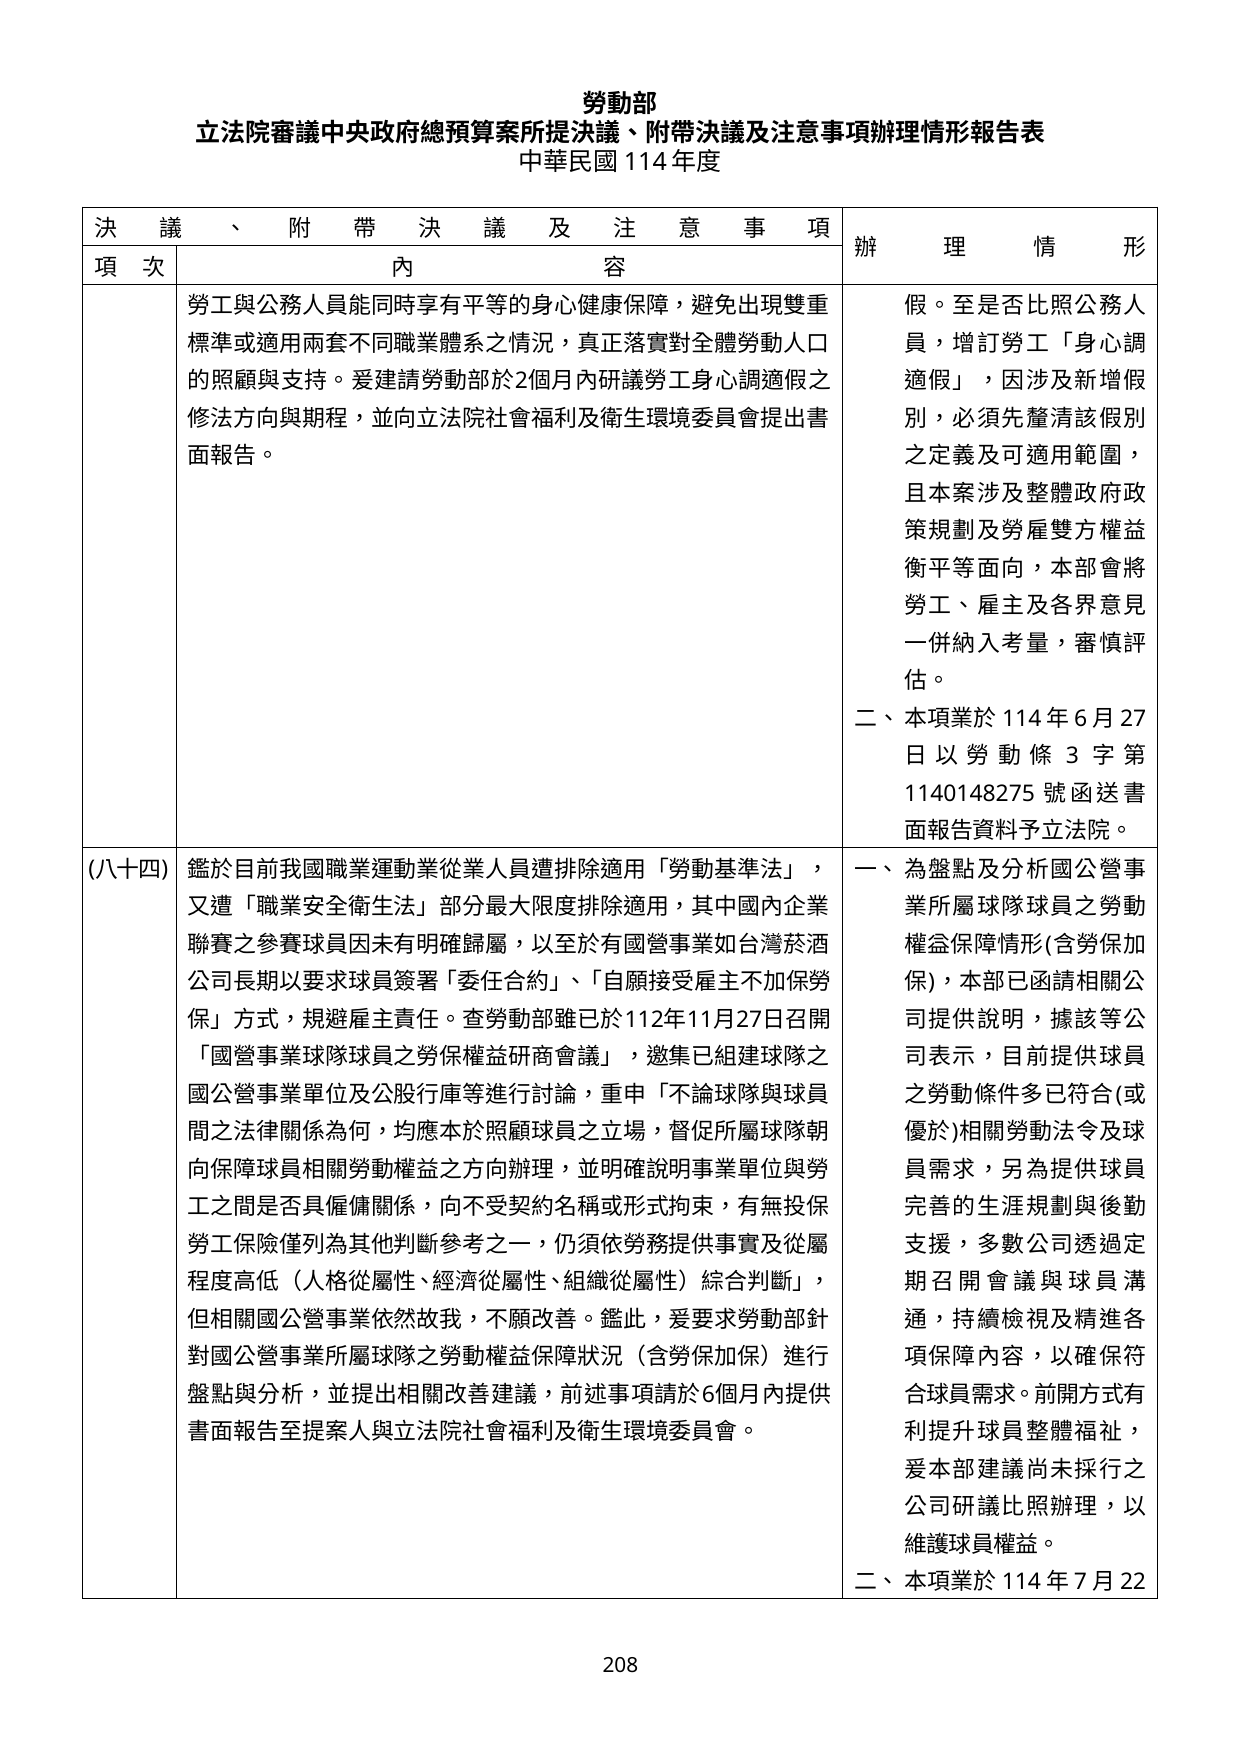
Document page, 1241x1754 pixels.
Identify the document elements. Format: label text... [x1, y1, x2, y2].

table_cell 項次 [83, 246, 176, 284]
table_cell [83, 285, 176, 847]
table_cell 勞工與公務人員能同時享有平等的身心健康保障，避免出現雙重標準或適用兩套不同職業體系之情況，真正落實對全體勞動人口的照顧與支持。爰建請勞動部於2個月內研議勞工身心調適假之修法方向與期程，並向立法院社會福利及衛生環境委員會提出書面報告。 [177, 285, 842, 847]
table_cell 為盤點及分析國公營事業所屬球隊球員之勞動權益保障情形(含勞保加保)，本部已函請相關公司提供說明，據該等公司表示，目前提供球員之勞動條件多已符合(或優於)相關勞動法令及球員需求，另為提供球員完善的生涯規劃與後勤支援，多數公司透過定期召開會議與球員溝通，持續檢視及精進各項保障內容，以確保符合球員需求。前開方式有利提升球員整體福祉，爰本部建議尚未採行之公司研議比照辦理，以維護球員權益。 本項業於114年7月22 [843, 848, 1157, 1598]
table_cell (八十四) [83, 848, 176, 1598]
table_header 辦理情形 [843, 208, 1157, 284]
table_cell 內 容 [177, 246, 842, 284]
table_header 決議、附帶決議及注意事項 [83, 208, 842, 245]
table_cell 假。至是否比照公務人員，增訂勞工「身心調適假」，因涉及新增假別，必須先釐清該假別之定義及可適用範圍，且本案涉及整體政府政策規劃及勞雇雙方權益衡平等面向，本部會將勞工、雇主及各界意見一併納入考量，審慎評估。 本項業於114年6月27日以勞動條3字第1140148275號函送書面報告資料予立法院。 [843, 285, 1157, 847]
table_cell 鑑於目前我國職業運動業從業人員遭排除適用「勞動基準法」，又遭「職業安全衛生法」部分最大限度排除適用，其中國內企業聯賽之參賽球員因未有明確歸屬，以至於有國營事業如台灣菸酒公司長期以要求球員簽署「委任合約」、「自願接受雇主不加保勞保」方式，規避雇主責任。查勞動部雖已於112年11月27日召開「國營事業球隊球員之勞保權益研商會議」，邀集已組建球隊之國公營事業單位及公股行庫等進行討論，重申「不論球隊與球員間之法律關係為何，均應本於照顧球員之立場，督促所屬球隊朝向保障球員相關勞動權益之方向辦理，並明確說明事業單位與勞工之間是否具僱傭關係，向不受契約名稱或形式拘束，有無投保勞工保險僅列為其他判斷參考之一，仍須依勞務提供事實及從屬程度高低（人格從屬性、經濟從屬性、組織從屬性）綜合判斷」，但相關國公營事業依然故我，不願改善。鑑此，爰要求勞動部針對國公營事業所屬球隊之勞動權益保障狀況（含勞保加保）進行盤點與分析，並提出相關改善建議，前述事項請於6個月內提供書面報告至提案人與立法院社會福利及衛生環境委員會。 [177, 848, 842, 1598]
